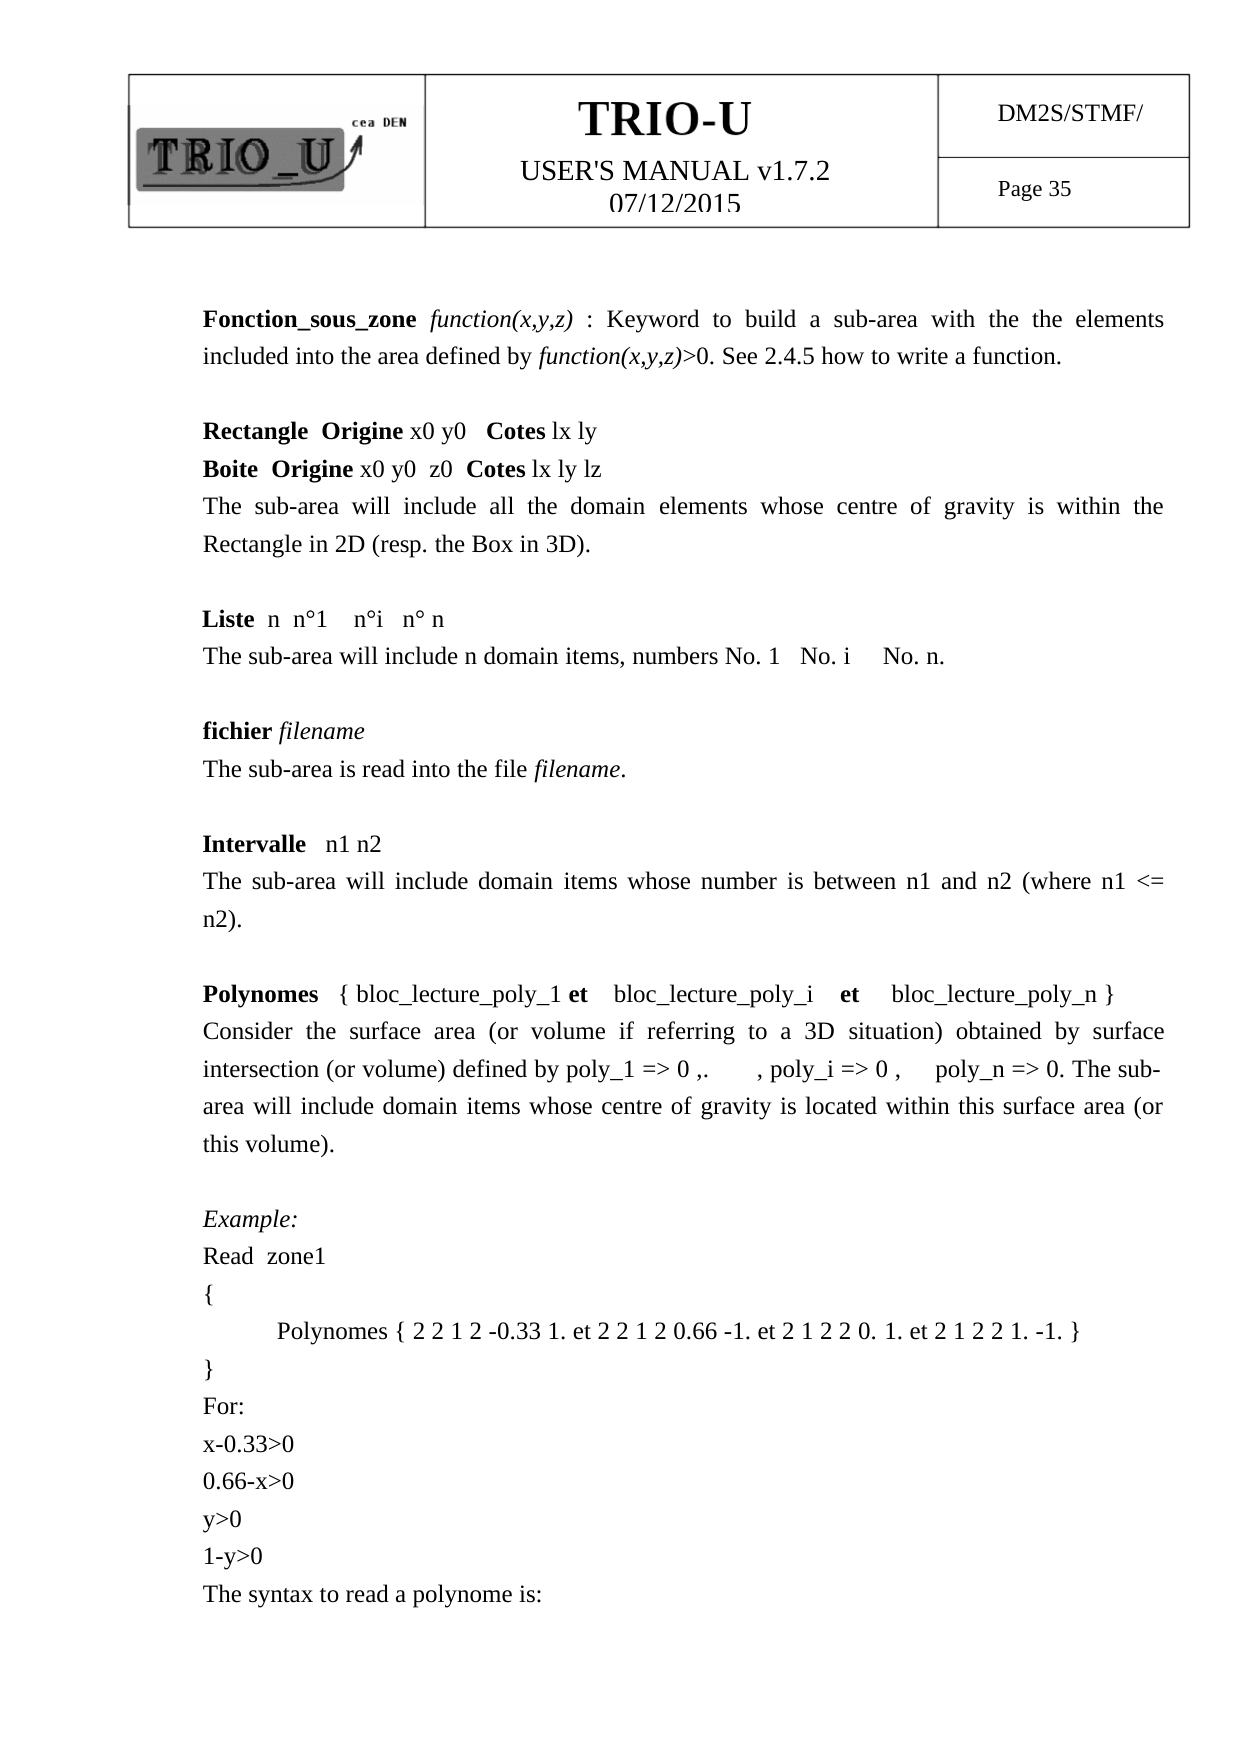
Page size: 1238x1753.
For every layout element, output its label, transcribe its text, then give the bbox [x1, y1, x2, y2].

text The syntax to read a polynome is: [203, 1570, 1165, 1608]
text 0.66-x>0 [203, 1458, 1165, 1495]
text Liste n n°1 n°i n° n [115, 595, 1165, 633]
text Fonction_sous_zone function(x,y,z) : Keyword to build a sub-area with the the elements included into the area defined by function(x,y,z)>0. See 2.4.5 how to write a function. [203, 295, 1165, 370]
text x-0.33>0 [203, 1420, 1165, 1458]
text Boite Origine x0 y0 z0 Cotes lx ly lz [203, 445, 1165, 483]
text Read zone1 [203, 1233, 1165, 1270]
text Rectangle Origine x0 y0 Cotes lx ly [203, 408, 1165, 445]
text Intervalle n1 n2 [115, 820, 1165, 858]
text The sub-area is read into the file filename. [203, 745, 1165, 783]
text Example: [203, 1195, 1165, 1233]
text Consider the surface area (or volume if referring to a 3D situation) obtained by surface intersection (or volume) defined by poly_1 => 0 ,. , poly_i => 0 , poly_n => 0. The sub-area will include domain items whose centre of gravity is located within this surface area (or this volume). [203, 1008, 1165, 1158]
text fichier filename [203, 708, 1165, 745]
text The sub-area will include all the domain elements whose centre of gravity is within the Rectangle in 2D (resp. the Box in 3D). [203, 483, 1165, 558]
text 1-y>0 [203, 1533, 1165, 1570]
text Polynomes { 2 2 1 2 -0.33 1. et 2 2 1 2 0.66 -1. et 2 1 2 2 0. 1. et 2 1 2 2 1. -1. } [203, 1308, 1165, 1345]
text For: [203, 1383, 1165, 1420]
text Polynomes { bloc_lecture_poly_1 et bloc_lecture_poly_i et bloc_lecture_poly_n } [203, 970, 1165, 1008]
text The sub-area will include domain items whose number is between n1 and n2 (where n1 <= n2). [203, 858, 1165, 933]
text The sub-area will include n domain items, numbers No. 1 No. i No. n. [203, 633, 1165, 670]
text } [203, 1345, 1165, 1383]
text { [203, 1270, 1165, 1308]
text y>0 [203, 1495, 1165, 1533]
